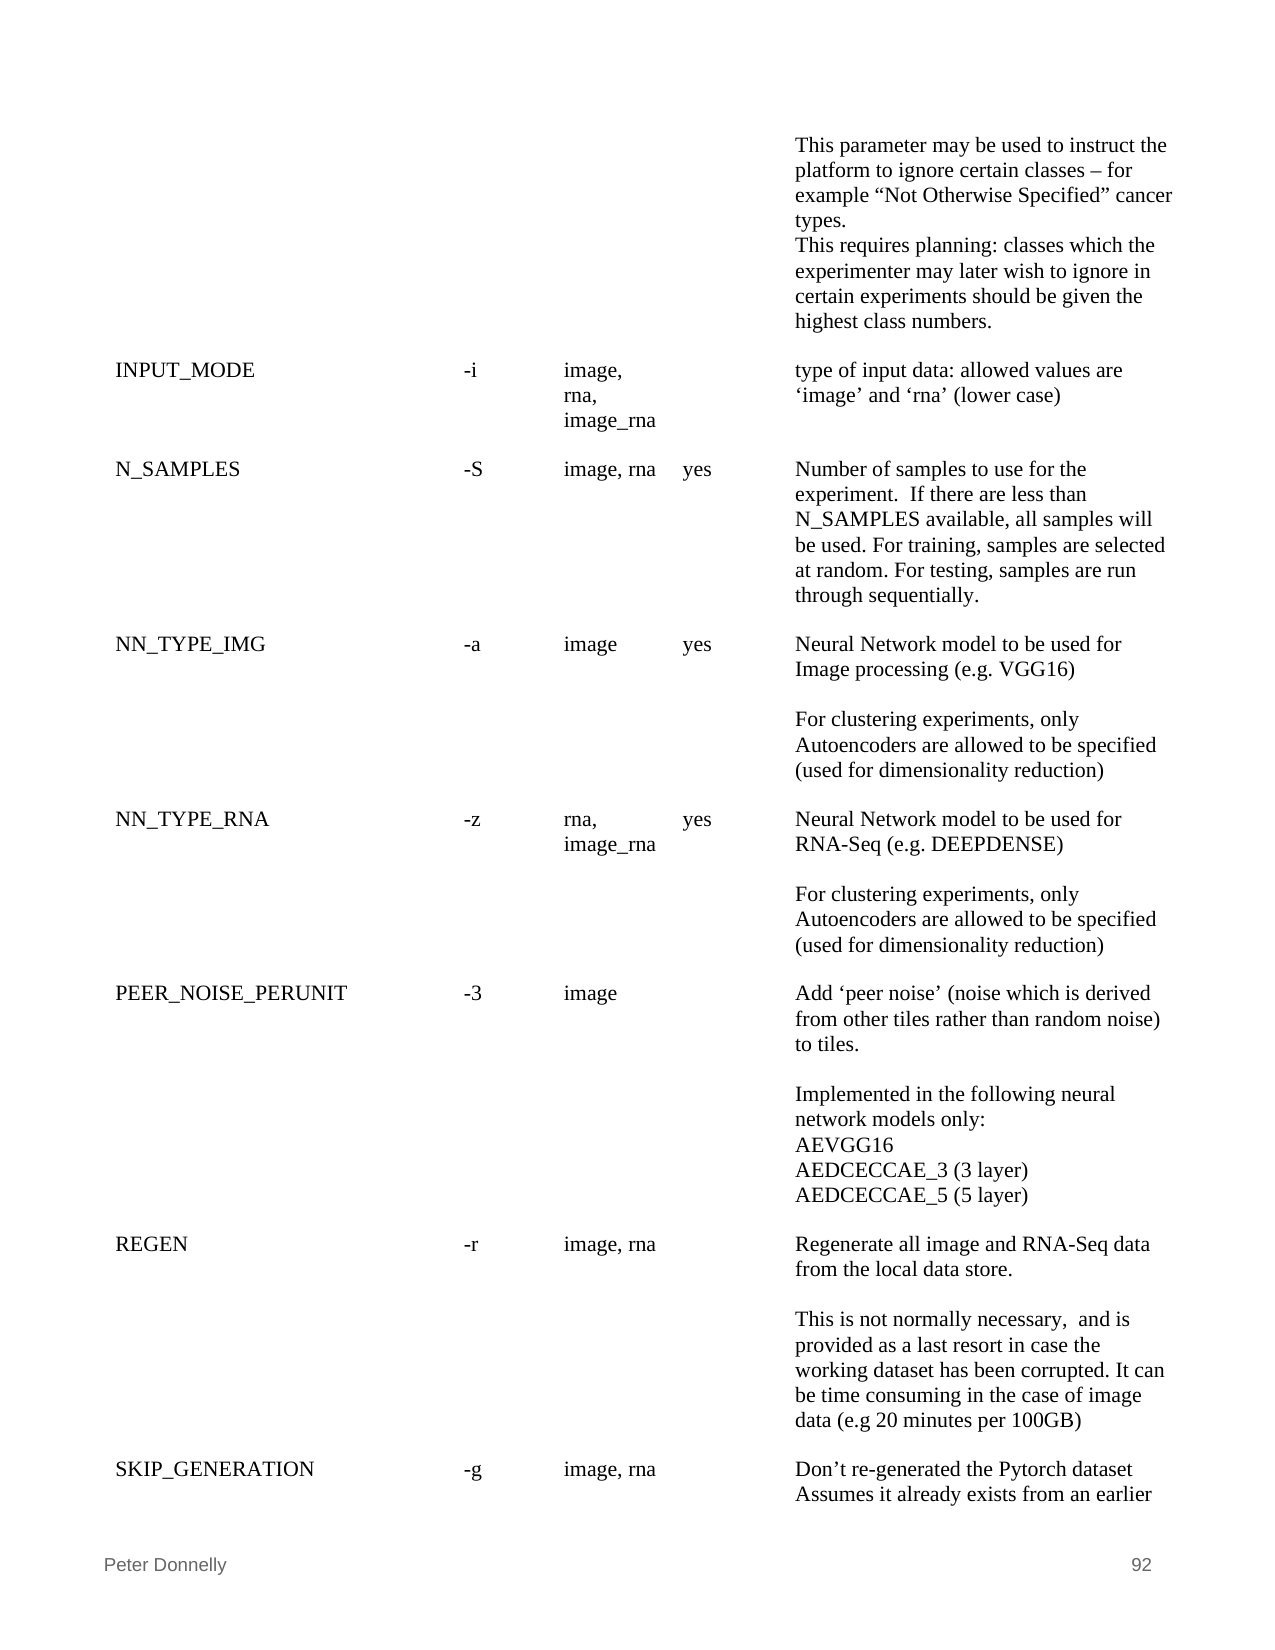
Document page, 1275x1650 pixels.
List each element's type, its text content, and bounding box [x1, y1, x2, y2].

table_cell N_SAMPLES [104, 444, 452, 619]
table_cell image [552, 619, 671, 794]
table_cell image, rna, image_rna [552, 345, 671, 444]
table_cell Neural Network model to be used for Image processing (e.g. VGG16) For clustering experiments, only Autoencoders are allowed to be specified (used for dimensionality reduction) [783, 619, 1189, 794]
table_cell -g [452, 1444, 552, 1518]
table_cell Add ‘peer noise’ (noise which is derived from other tiles rather than random noise) to tiles. Implemented in the following neural network models only: AEVGG16 AEDCECCAE_3 (3 layer) AEDCECCAE_5 (5 layer) [783, 969, 1189, 1219]
table_cell This parameter may be used to instruct the platform to ignore certain classes – for example “Not Otherwise Specified” cancer types. This requires planning: classes which the experimenter may later wish to ignore in certain experiments should be given the highest class numbers. [783, 120, 1189, 345]
table_cell REGEN [104, 1219, 452, 1444]
table_cell [671, 1219, 783, 1444]
table_cell -a [452, 619, 552, 794]
table_cell [671, 1444, 783, 1518]
table_cell [552, 120, 671, 345]
table_cell -r [452, 1219, 552, 1444]
table_cell [452, 120, 552, 345]
table_cell image, rna [552, 444, 671, 619]
table_cell [671, 345, 783, 444]
table_cell type of input data: allowed values are ‘image’ and ‘rna’ (lower case) [783, 345, 1189, 444]
table_cell NN_TYPE_RNA [104, 794, 452, 968]
table_cell SKIP_GENERATION [104, 1444, 452, 1518]
table_cell PEER_NOISE_PERUNIT [104, 969, 452, 1219]
table_cell -i [452, 345, 552, 444]
table_cell [671, 120, 783, 345]
table_cell image, rna [552, 1219, 671, 1444]
table_cell yes [671, 794, 783, 968]
table_cell [104, 120, 452, 345]
table_cell rna, image_rna [552, 794, 671, 968]
table_cell -z [452, 794, 552, 968]
table_cell INPUT_MODE [104, 345, 452, 444]
table_cell Don’t re-generated the Pytorch dataset Assumes it already exists from an earlier [783, 1444, 1189, 1518]
table_cell Neural Network model to be used for RNA-Seq (e.g. DEEPDENSE) For clustering experiments, only Autoencoders are allowed to be specified (used for dimensionality reduction) [783, 794, 1189, 968]
table_cell NN_TYPE_IMG [104, 619, 452, 794]
table_cell Regenerate all image and RNA-Seq data from the local data store. This is not normally necessary, and is provided as a last resort in case the working dataset has been corrupted. It can be time consuming in the case of image data (e.g 20 minutes per 100GB) [783, 1219, 1189, 1444]
table_cell Number of samples to use for the experiment. If there are less than N_SAMPLES available, all samples will be used. For training, samples are selected at random. For testing, samples are run through sequentially. [783, 444, 1189, 619]
table_cell image, rna [552, 1444, 671, 1518]
table_cell -S [452, 444, 552, 619]
table_cell -3 [452, 969, 552, 1219]
table_cell image [552, 969, 671, 1219]
table_cell [671, 969, 783, 1219]
table_cell yes [671, 619, 783, 794]
table_cell yes [671, 444, 783, 619]
